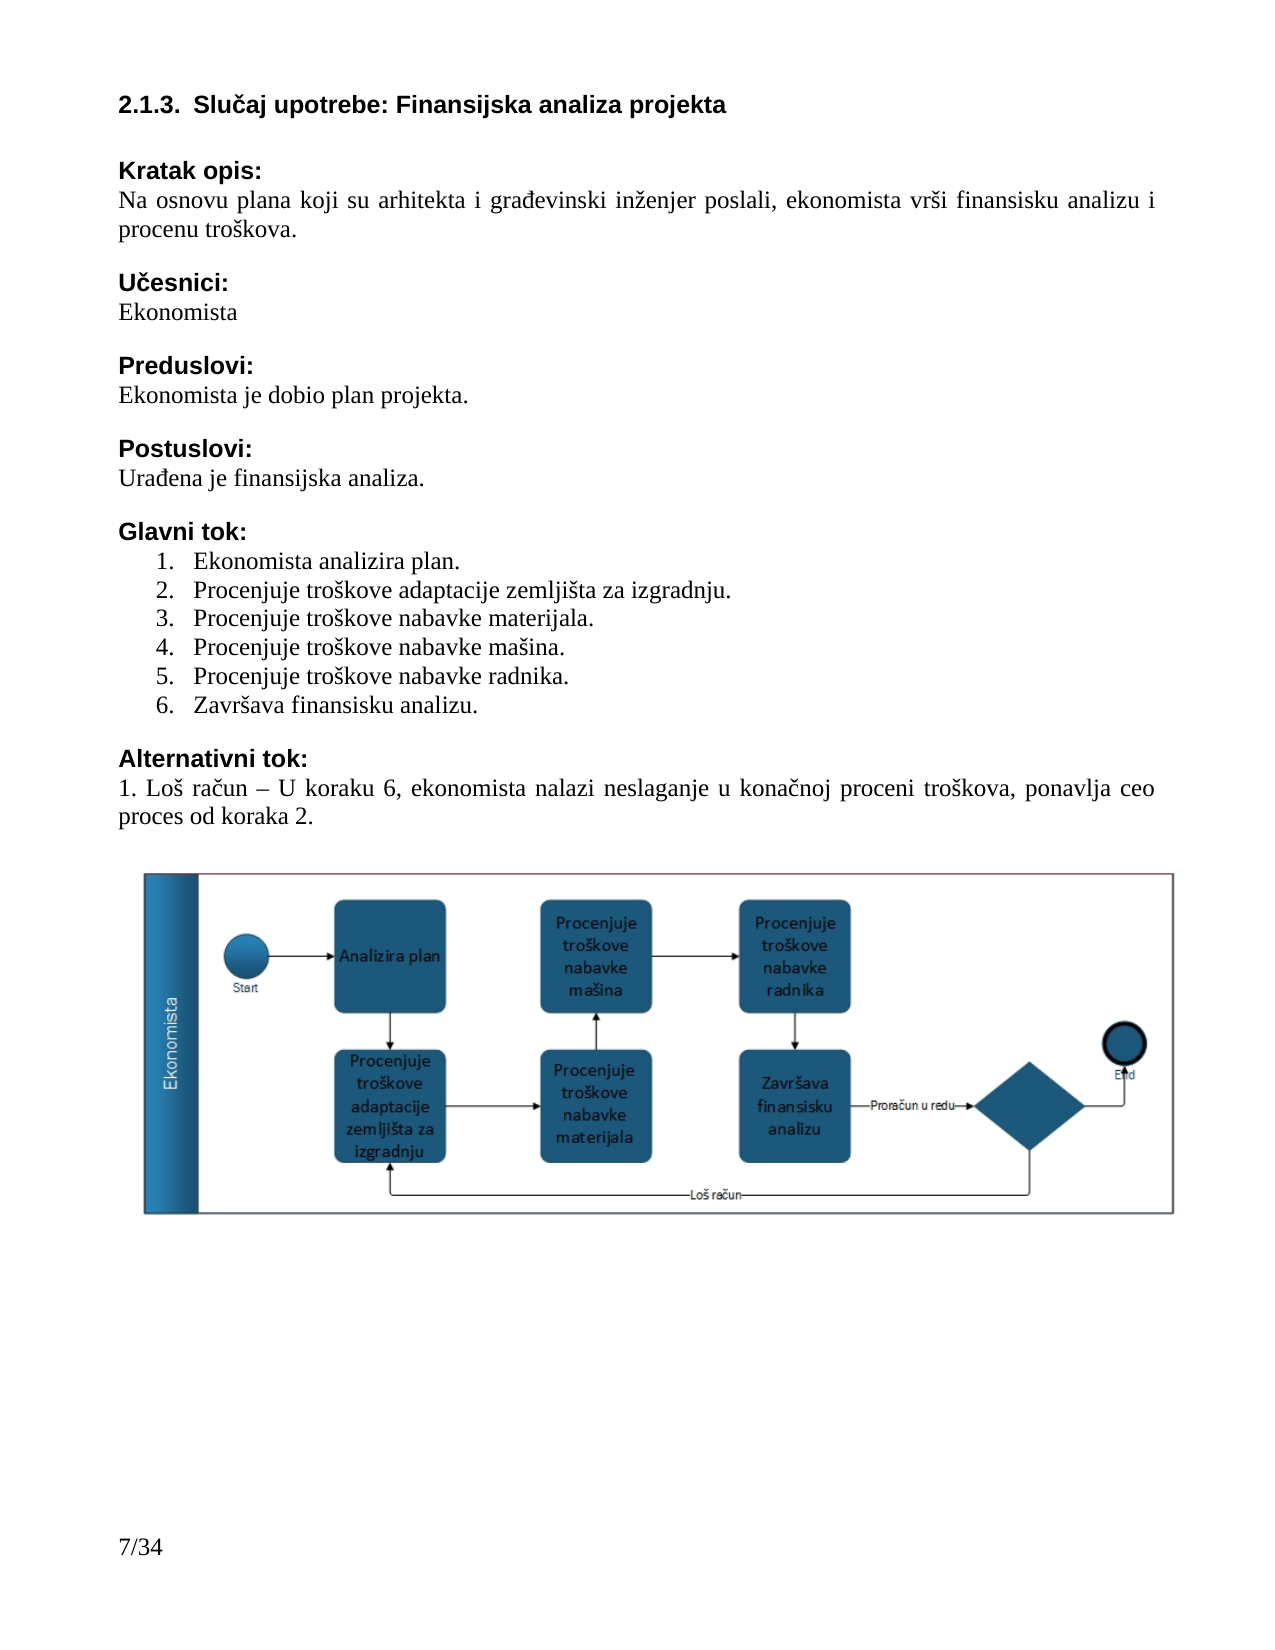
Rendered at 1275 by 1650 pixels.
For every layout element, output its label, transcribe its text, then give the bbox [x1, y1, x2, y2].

list Procenjuje troškove nabavke materijala. [156, 603, 1157, 632]
list Procenjuje troškove nabavke mašina. [156, 632, 1157, 661]
list Ekonomista analizira plan. [156, 546, 1157, 575]
text 1. Loš račun – U koraku 6, ekonomista nalazi neslaganje u konačnoj proceni troškova, ponavlja ceo proces od koraka 2. [118, 773, 1157, 830]
list Završava finansisku analizu. [156, 690, 1157, 718]
subtitle Kratak opis: [118, 156, 1157, 185]
subtitle Glavni tok: [118, 517, 1157, 546]
subtitle Alternativni tok: [118, 744, 1157, 773]
picture [139, 871, 1179, 1216]
subtitle Učesnici: [118, 268, 1157, 297]
subtitle Postuslovi: [118, 434, 1157, 463]
text Na osnovu plana koji su arhitekta i građevinski inženjer poslali, ekonomista vrši finansisku analizu i procenu troškova. [118, 185, 1157, 243]
subtitle Preduslovi: [118, 351, 1157, 380]
subtitle Slučaj upotrebe: Finansijska analiza projekta [118, 89, 1157, 118]
text Ekonomista je dobio plan projekta. [118, 380, 1157, 409]
text Urađena je finansijska analiza. [118, 463, 1157, 492]
list Procenjuje troškove adaptacije zemljišta za izgradnju. [156, 575, 1157, 603]
text Ekonomista [118, 297, 1157, 326]
list Procenjuje troškove nabavke radnika. [156, 661, 1157, 690]
